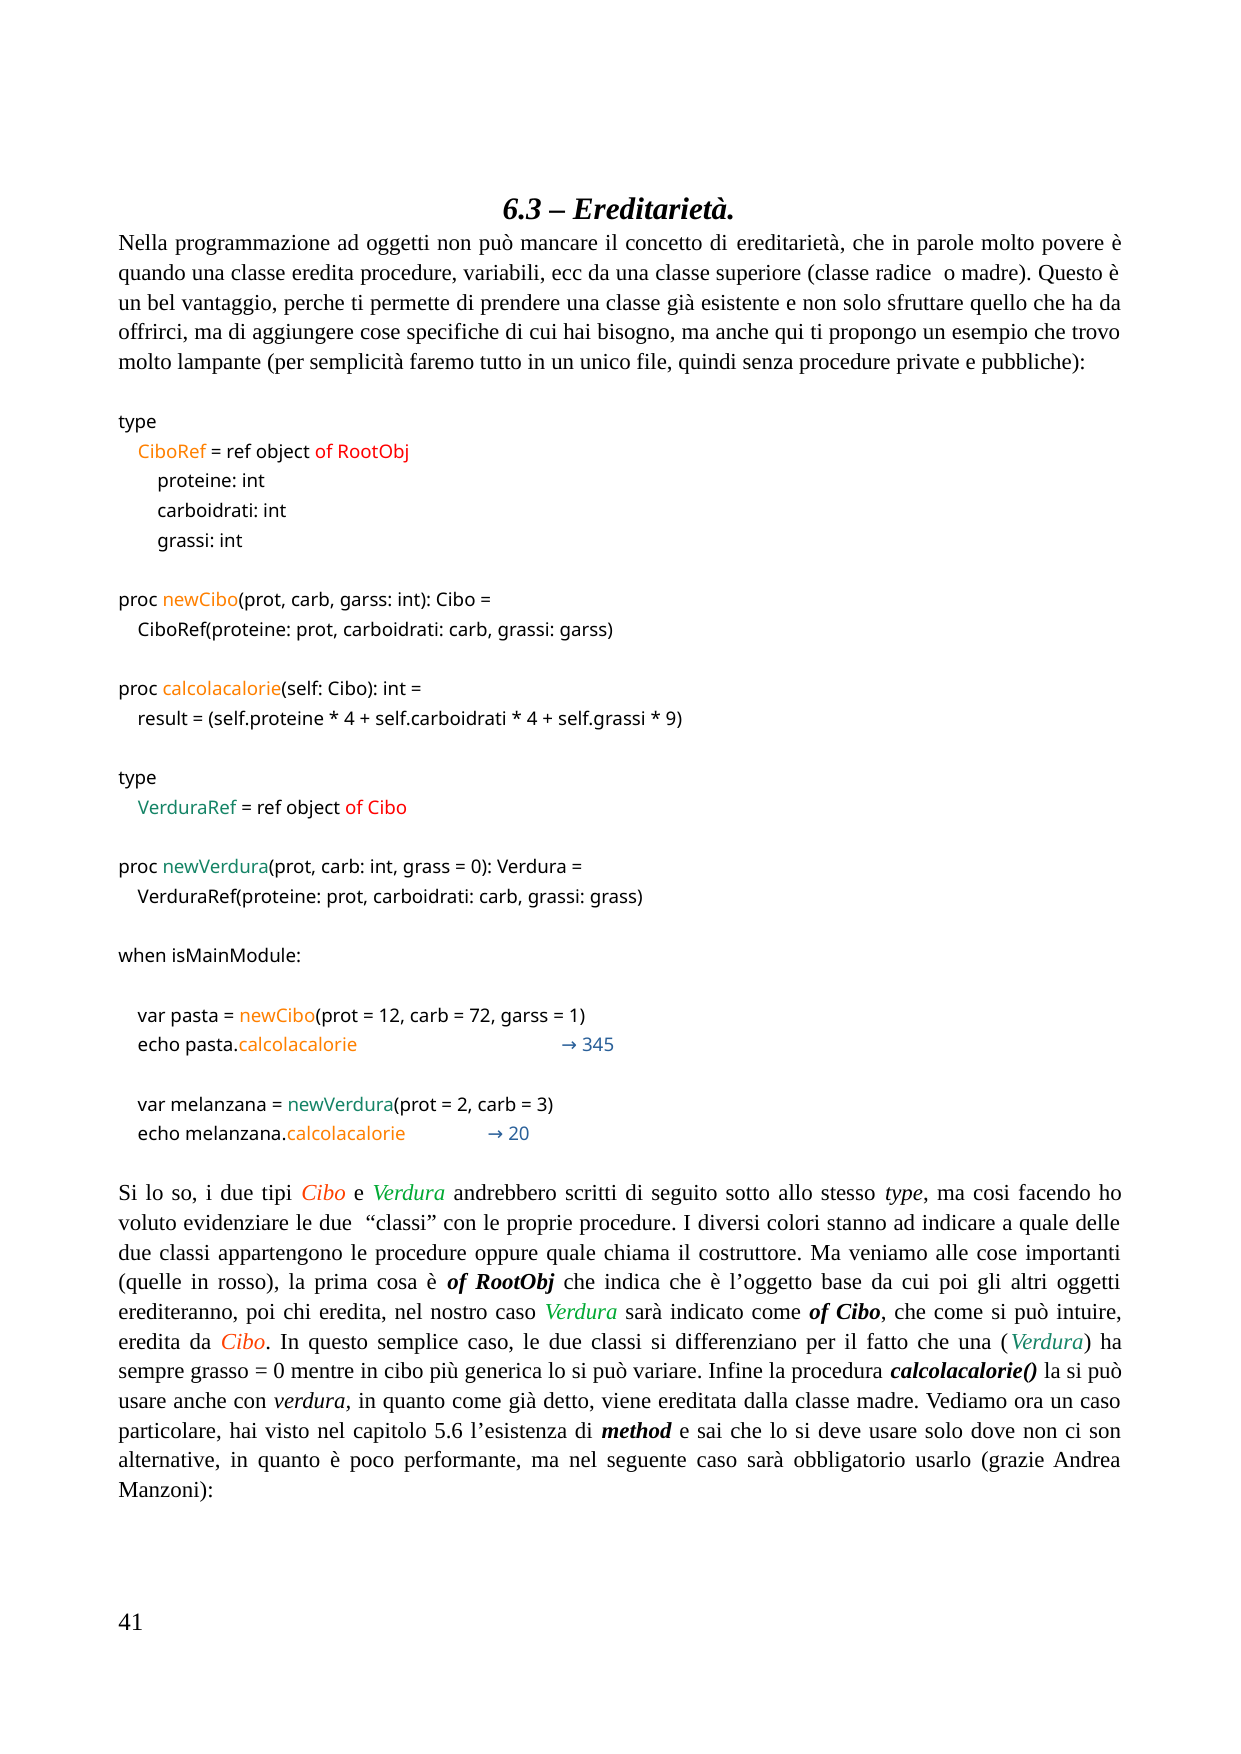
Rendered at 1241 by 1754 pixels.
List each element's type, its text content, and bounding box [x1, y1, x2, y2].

text carboidrati: int [118, 493, 1122, 523]
text grassi: int [118, 523, 1122, 552]
text var pasta = newCibo(prot = 12, carb = 72, garss = 1) [118, 998, 1122, 1027]
text proc calcolacalorie(self: Cibo): int = [118, 671, 1122, 701]
text proc newCibo(prot, carb, garss: int): Cibo = [118, 582, 1122, 612]
text echo pasta.calcolacalorie → 345 [118, 1027, 1122, 1057]
text CiboRef = ref object of RootObj [118, 434, 1122, 463]
text proteine: int [118, 463, 1122, 493]
text var melanzana = newVerdura(prot = 2, carb = 3) [118, 1087, 1122, 1117]
text VerduraRef = ref object of Cibo [118, 790, 1122, 820]
text type [118, 760, 1122, 790]
text echo melanzana.calcolacalorie → 20 [118, 1117, 1122, 1146]
text Si lo so, i due tipi Cibo e Verdura andrebbero scritti di seguito sotto allo stesso type, ma cosi facendo ho voluto evidenziare le due “classi” con le proprie procedure. I diversi colori stanno ad indicare a quale delle due classi appartengono le procedure oppure quale chiama il costruttore. Ma veniamo alle cose importanti (quelle in rosso), la prima cosa è of RootObj che indica che è l’oggetto base da cui poi gli altri oggetti erediteranno, poi chi eredita, nel nostro caso Verdura sarà indicato come of Cibo, che come si può intuire, eredita da Cibo. In questo semplice caso, le due classi si differenziano per il fatto che una (Verdura) ha sempre grasso = 0 mentre in cibo più generica lo si può variare. Infine la procedura calcolacalorie() la si può usare anche con verdura, in quanto come già detto, viene ereditata dalla classe madre. Vediamo ora un caso particolare, hai visto nel capitolo 5.6 l’esistenza di method e sai che lo si deve usare solo dove non ci son alternative, in quanto è poco performante, ma nel seguente caso sarà obbligatorio usarlo (grazie Andrea Manzoni): [118, 1176, 1122, 1502]
text result = (self.proteine * 4 + self.carboidrati * 4 + self.grassi * 9) [118, 701, 1122, 731]
text proc newVerdura(prot, carb: int, grass = 0): Verdura = [118, 849, 1122, 879]
text type [118, 404, 1122, 434]
text Nella programmazione ad oggetti non può mancare il concetto di ereditarietà, che in parole molto povere è quando una classe eredita procedure, variabili, ecc da una classe superiore (classe radice o madre). Questo è un bel vantaggio, perche ti permette di prendere una classe già esistente e non solo sfruttare quello che ha da offrirci, ma di aggiungere cose specifiche di cui hai bisogno, ma anche qui ti propongo un esempio che trovo molto lampante (per semplicità faremo tutto in un unico file, quindi senza procedure private e pubbliche): [118, 226, 1122, 374]
text VerduraRef(proteine: prot, carboidrati: carb, grassi: grass) [118, 879, 1122, 909]
text CiboRef(proteine: prot, carboidrati: carb, grassi: garss) [118, 612, 1122, 642]
text when isMainModule: [118, 938, 1122, 968]
text 6.3 – Ereditarietà. [118, 190, 1122, 226]
